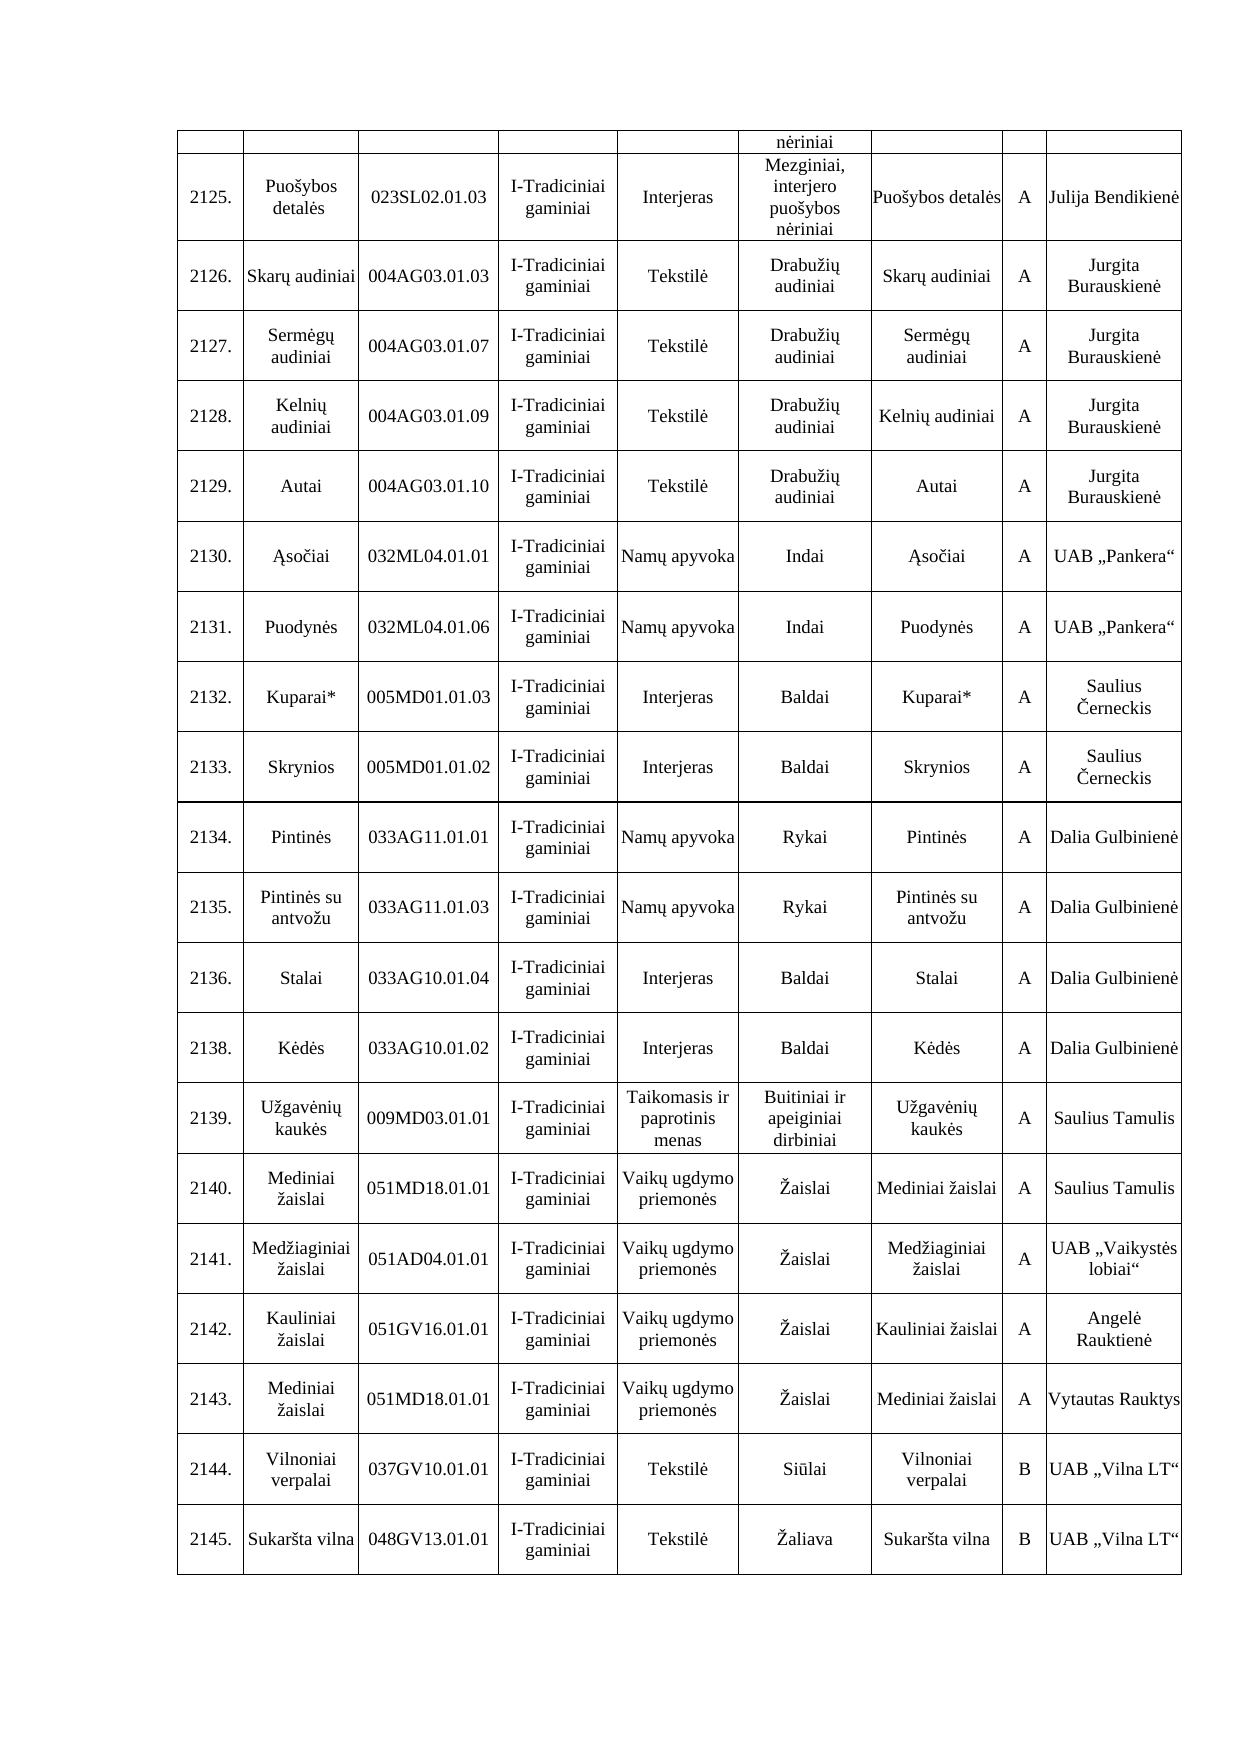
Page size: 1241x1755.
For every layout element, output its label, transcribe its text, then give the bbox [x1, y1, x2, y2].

table_cell Žaislai [739, 1294, 871, 1363]
table_cell 005MD01.01.02 [359, 732, 498, 801]
table_cell Saulius Černeckis [1047, 662, 1181, 731]
table_cell A [1003, 732, 1046, 801]
table_cell 004AG03.01.07 [359, 311, 498, 380]
table_cell A [1003, 1224, 1046, 1293]
table_cell 2145. [178, 1505, 243, 1574]
table_cell 033AG10.01.04 [359, 943, 498, 1012]
table_cell Dalia Gulbinienė [1047, 943, 1181, 1012]
table_cell Jurgita Burauskienė [1047, 241, 1181, 310]
table_cell Skrynios [244, 732, 358, 801]
table_cell Autai [244, 451, 358, 521]
table_cell A [1003, 1364, 1046, 1433]
table_cell Sukaršta vilna [244, 1505, 358, 1574]
table_cell Skarų audiniai [244, 241, 358, 310]
table_cell [244, 131, 358, 152]
table_cell Tekstilė [618, 241, 738, 310]
table_cell Interjeras [618, 662, 738, 731]
table_cell I-Tradiciniai gaminiai [499, 1013, 617, 1082]
table_cell Mediniai žaislai [872, 1364, 1002, 1433]
table_cell Saulius Černeckis [1047, 732, 1181, 801]
table_cell nėriniai [739, 131, 871, 152]
table_cell [618, 131, 738, 152]
table_cell Žaliava [739, 1505, 871, 1574]
table_cell 023SL02.01.03 [359, 154, 498, 240]
table_cell 051MD18.01.01 [359, 1364, 498, 1433]
table_cell I-Tradiciniai gaminiai [499, 154, 617, 240]
table_cell I-Tradiciniai gaminiai [499, 662, 617, 731]
table_cell Baldai [739, 732, 871, 801]
table_cell 2141. [178, 1224, 243, 1293]
table_cell I-Tradiciniai gaminiai [499, 381, 617, 450]
table_cell I-Tradiciniai gaminiai [499, 1505, 617, 1574]
table_cell Vilnoniai verpalai [872, 1434, 1002, 1503]
table_cell Stalai [872, 943, 1002, 1012]
table_cell Tekstilė [618, 1505, 738, 1574]
table_cell A [1003, 451, 1046, 521]
table_cell I-Tradiciniai gaminiai [499, 1294, 617, 1363]
table_cell A [1003, 873, 1046, 942]
table_cell Žaislai [739, 1224, 871, 1293]
table_cell 2129. [178, 451, 243, 521]
table_cell Angelė Rauktienė [1047, 1294, 1181, 1363]
table_cell [872, 131, 1002, 152]
table_cell I-Tradiciniai gaminiai [499, 1154, 617, 1223]
table_cell Indai [739, 522, 871, 591]
table_cell Pintinės su antvožu [244, 873, 358, 942]
table_cell 004AG03.01.10 [359, 451, 498, 521]
table_cell B [1003, 1434, 1046, 1503]
table_cell I-Tradiciniai gaminiai [499, 873, 617, 942]
table_cell Vilnoniai verpalai [244, 1434, 358, 1503]
table_cell Sukaršta vilna [872, 1505, 1002, 1574]
table_cell I-Tradiciniai gaminiai [499, 1224, 617, 1293]
table_cell Baldai [739, 1013, 871, 1082]
table_cell Drabužių audiniai [739, 241, 871, 310]
table_cell A [1003, 522, 1046, 591]
table_cell UAB „Vilna LT“ [1047, 1505, 1181, 1574]
table_cell Baldai [739, 662, 871, 731]
table_cell Interjeras [618, 154, 738, 240]
table_cell Drabužių audiniai [739, 381, 871, 450]
table_cell 033AG10.01.02 [359, 1013, 498, 1082]
table_cell 2128. [178, 381, 243, 450]
table_cell Rykai [739, 803, 871, 872]
table_cell I-Tradiciniai gaminiai [499, 522, 617, 591]
table_cell Sermėgų audiniai [244, 311, 358, 380]
table_cell 2138. [178, 1013, 243, 1082]
table_cell Buitiniai ir apeiginiai dirbiniai [739, 1083, 871, 1152]
table_cell Skrynios [872, 732, 1002, 801]
table_cell Vaikų ugdymo priemonės [618, 1224, 738, 1293]
table_cell 048GV13.01.01 [359, 1505, 498, 1574]
table_cell A [1003, 154, 1046, 240]
table_cell 005MD01.01.03 [359, 662, 498, 731]
table_cell Pintinės [872, 803, 1002, 872]
table_cell Žaislai [739, 1364, 871, 1433]
table_cell Interjeras [618, 1013, 738, 1082]
table_cell Baldai [739, 943, 871, 1012]
table_cell Dalia Gulbinienė [1047, 1013, 1181, 1082]
table_cell Kelnių audiniai [244, 381, 358, 450]
table_cell [499, 131, 617, 152]
table_cell Julija Bendikienė [1047, 154, 1181, 240]
table_cell A [1003, 311, 1046, 380]
table_cell A [1003, 662, 1046, 731]
table_cell 2142. [178, 1294, 243, 1363]
table_cell A [1003, 1294, 1046, 1363]
table_cell I-Tradiciniai gaminiai [499, 803, 617, 872]
table_cell Saulius Tamulis [1047, 1154, 1181, 1223]
table_cell Ąsočiai [244, 522, 358, 591]
table_cell 051GV16.01.01 [359, 1294, 498, 1363]
table_cell UAB „Pankera“ [1047, 592, 1181, 661]
table_cell [1047, 131, 1181, 152]
table_cell Užgavėnių kaukės [872, 1083, 1002, 1152]
table_cell Namų apyvoka [618, 873, 738, 942]
table_cell Mediniai žaislai [244, 1154, 358, 1223]
table_cell 2131. [178, 592, 243, 661]
table_cell Vaikų ugdymo priemonės [618, 1364, 738, 1433]
table_cell 2144. [178, 1434, 243, 1503]
table_cell Namų apyvoka [618, 522, 738, 591]
table_cell A [1003, 1013, 1046, 1082]
table_cell 2143. [178, 1364, 243, 1433]
table_cell Puodynės [244, 592, 358, 661]
table_cell 004AG03.01.09 [359, 381, 498, 450]
table_cell Indai [739, 592, 871, 661]
table_cell Tekstilė [618, 451, 738, 521]
table_cell I-Tradiciniai gaminiai [499, 943, 617, 1012]
table_cell Namų apyvoka [618, 592, 738, 661]
table_cell Užgavėnių kaukės [244, 1083, 358, 1152]
table_cell I-Tradiciniai gaminiai [499, 311, 617, 380]
table_cell Mediniai žaislai [244, 1364, 358, 1433]
table_cell Kėdės [244, 1013, 358, 1082]
table_cell B [1003, 1505, 1046, 1574]
table_cell I-Tradiciniai gaminiai [499, 732, 617, 801]
table_cell [1003, 131, 1046, 152]
table_cell Interjeras [618, 732, 738, 801]
table_cell A [1003, 241, 1046, 310]
table_cell 2127. [178, 311, 243, 380]
table_cell Kelnių audiniai [872, 381, 1002, 450]
table_cell 2126. [178, 241, 243, 310]
table_cell Namų apyvoka [618, 803, 738, 872]
table_cell Puošybos detalės [244, 154, 358, 240]
table_cell Tekstilė [618, 381, 738, 450]
table_cell I-Tradiciniai gaminiai [499, 1083, 617, 1152]
table_cell I-Tradiciniai gaminiai [499, 1364, 617, 1433]
table_cell Taikomasis ir paprotinis menas [618, 1083, 738, 1152]
table_cell 2139. [178, 1083, 243, 1152]
table_cell Pintinės [244, 803, 358, 872]
table_cell 2136. [178, 943, 243, 1012]
table_cell I-Tradiciniai gaminiai [499, 241, 617, 310]
table_cell Drabužių audiniai [739, 451, 871, 521]
table_cell Ąsočiai [872, 522, 1002, 591]
table_cell 032ML04.01.06 [359, 592, 498, 661]
table_cell 051AD04.01.01 [359, 1224, 498, 1293]
table_cell Kuparai* [244, 662, 358, 731]
table_cell Puošybos detalės [872, 154, 1002, 240]
table_cell A [1003, 1083, 1046, 1152]
table_cell Pintinės su antvožu [872, 873, 1002, 942]
table_cell Kuparai* [872, 662, 1002, 731]
table_cell Kauliniai žaislai [872, 1294, 1002, 1363]
table_cell Autai [872, 451, 1002, 521]
table_cell 033AG11.01.03 [359, 873, 498, 942]
table_cell Kėdės [872, 1013, 1002, 1082]
table_cell 051MD18.01.01 [359, 1154, 498, 1223]
table_cell Vaikų ugdymo priemonės [618, 1154, 738, 1223]
table_cell Jurgita Burauskienė [1047, 311, 1181, 380]
table_cell [359, 131, 498, 152]
table_cell A [1003, 592, 1046, 661]
table_cell Kauliniai žaislai [244, 1294, 358, 1363]
table_cell UAB „Pankera“ [1047, 522, 1181, 591]
table_cell A [1003, 381, 1046, 450]
table_cell [178, 131, 243, 152]
table_cell 2135. [178, 873, 243, 942]
table_cell 033AG11.01.01 [359, 803, 498, 872]
table_cell Vytautas Rauktys [1047, 1364, 1181, 1433]
table_cell Jurgita Burauskienė [1047, 451, 1181, 521]
table_cell I-Tradiciniai gaminiai [499, 1434, 617, 1503]
table_cell 009MD03.01.01 [359, 1083, 498, 1152]
table_cell UAB „Vilna LT“ [1047, 1434, 1181, 1503]
table_cell Mediniai žaislai [872, 1154, 1002, 1223]
table_cell Sermėgų audiniai [872, 311, 1002, 380]
table_cell Dalia Gulbinienė [1047, 873, 1181, 942]
table_cell 2125. [178, 154, 243, 240]
table_cell 2132. [178, 662, 243, 731]
table_cell Tekstilė [618, 1434, 738, 1503]
table_cell 032ML04.01.01 [359, 522, 498, 591]
table_cell Siūlai [739, 1434, 871, 1503]
table_cell I-Tradiciniai gaminiai [499, 592, 617, 661]
table_cell Stalai [244, 943, 358, 1012]
table_cell 004AG03.01.03 [359, 241, 498, 310]
table_cell A [1003, 803, 1046, 872]
table_cell 2133. [178, 732, 243, 801]
table_cell Tekstilė [618, 311, 738, 380]
table_cell 037GV10.01.01 [359, 1434, 498, 1503]
table_cell Interjeras [618, 943, 738, 1012]
table_cell Mezginiai, interjero puošybos nėriniai [739, 154, 871, 240]
table_cell Jurgita Burauskienė [1047, 381, 1181, 450]
table_cell UAB „Vaikystės lobiai“ [1047, 1224, 1181, 1293]
table_cell Medžiaginiai žaislai [872, 1224, 1002, 1293]
table_cell I-Tradiciniai gaminiai [499, 451, 617, 521]
table_cell Žaislai [739, 1154, 871, 1223]
table_cell Medžiaginiai žaislai [244, 1224, 358, 1293]
table_cell Saulius Tamulis [1047, 1083, 1181, 1152]
table_cell Skarų audiniai [872, 241, 1002, 310]
table_cell Drabužių audiniai [739, 311, 871, 380]
table_cell Dalia Gulbinienė [1047, 803, 1181, 872]
table_cell A [1003, 1154, 1046, 1223]
table_cell 2134. [178, 803, 243, 872]
table_cell 2130. [178, 522, 243, 591]
table_cell A [1003, 943, 1046, 1012]
table_cell Rykai [739, 873, 871, 942]
table_cell 2140. [178, 1154, 243, 1223]
table_cell Puodynės [872, 592, 1002, 661]
table_cell Vaikų ugdymo priemonės [618, 1294, 738, 1363]
